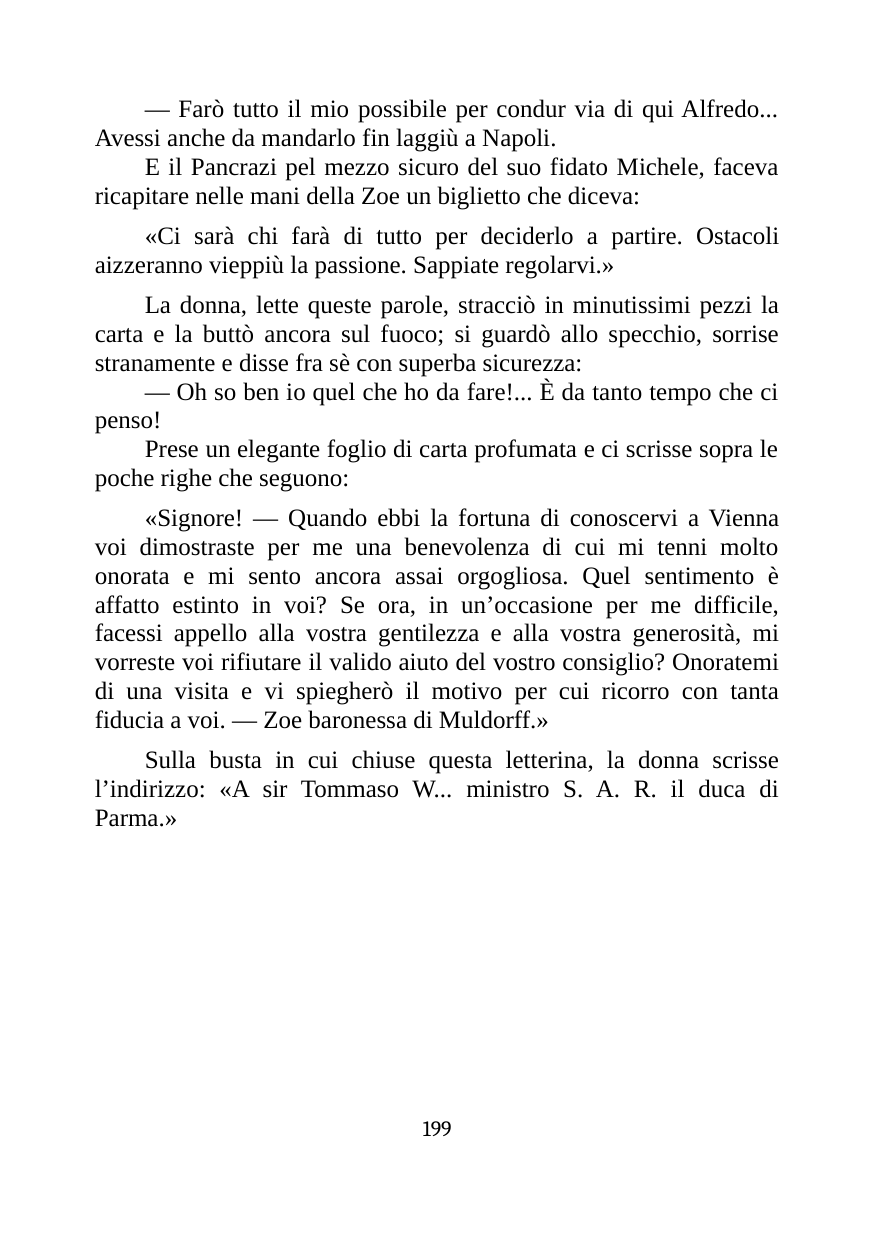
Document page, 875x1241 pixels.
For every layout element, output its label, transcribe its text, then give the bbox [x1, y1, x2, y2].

text «Signore! — Quando ebbi la fortuna di conoscervi a Vienna voi dimostraste per me una benevolenza di cui mi tenni molto onorata e mi sento ancora assai orgogliosa. Quel sentimento è affatto estinto in voi? Se ora, in un’occasione per me difficile, facessi appello alla vostra gentilezza e alla vostra generosità, mi vorreste voi rifiutare il valido aiuto del vostro consiglio? Onoratemi di una visita e vi spiegherò il motivo per cui ricorro con tanta fiducia a voi. — Zoe baronessa di Muldorff.» [94, 503, 779, 733]
text — Oh so ben io quel che ho da fare!... È da tanto tempo che ci penso! [94, 377, 779, 434]
text La donna, lette queste parole, stracciò in minutissimi pezzi la carta e la buttò ancora sul fuoco; si guardò allo specchio, sorrise stranamente e disse fra sè con superba sicurezza: [94, 291, 779, 377]
text E il Pancrazi pel mezzo sicuro del suo fidato Michele, faceva ricapitare nelle mani della Zoe un biglietto che diceva: [94, 152, 779, 209]
text Sulla busta in cui chiuse questa letterina, la donna scrisse l’indirizzo: «A sir Tommaso W... ministro S. A. R. il duca di Parma.» [94, 745, 779, 832]
text «Ci sarà chi farà di tutto per deciderlo a partire. Ostacoli aizzeranno vieppiù la passione. Sappiate regolarvi.» [94, 221, 779, 279]
text — Farò tutto il mio possibile per condur via di qui Alfredo... Avessi anche da mandarlo fin laggiù a Napoli. [94, 94, 779, 152]
text Prese un elegante foglio di carta profumata e ci scrisse sopra le poche righe che seguono: [94, 434, 779, 492]
